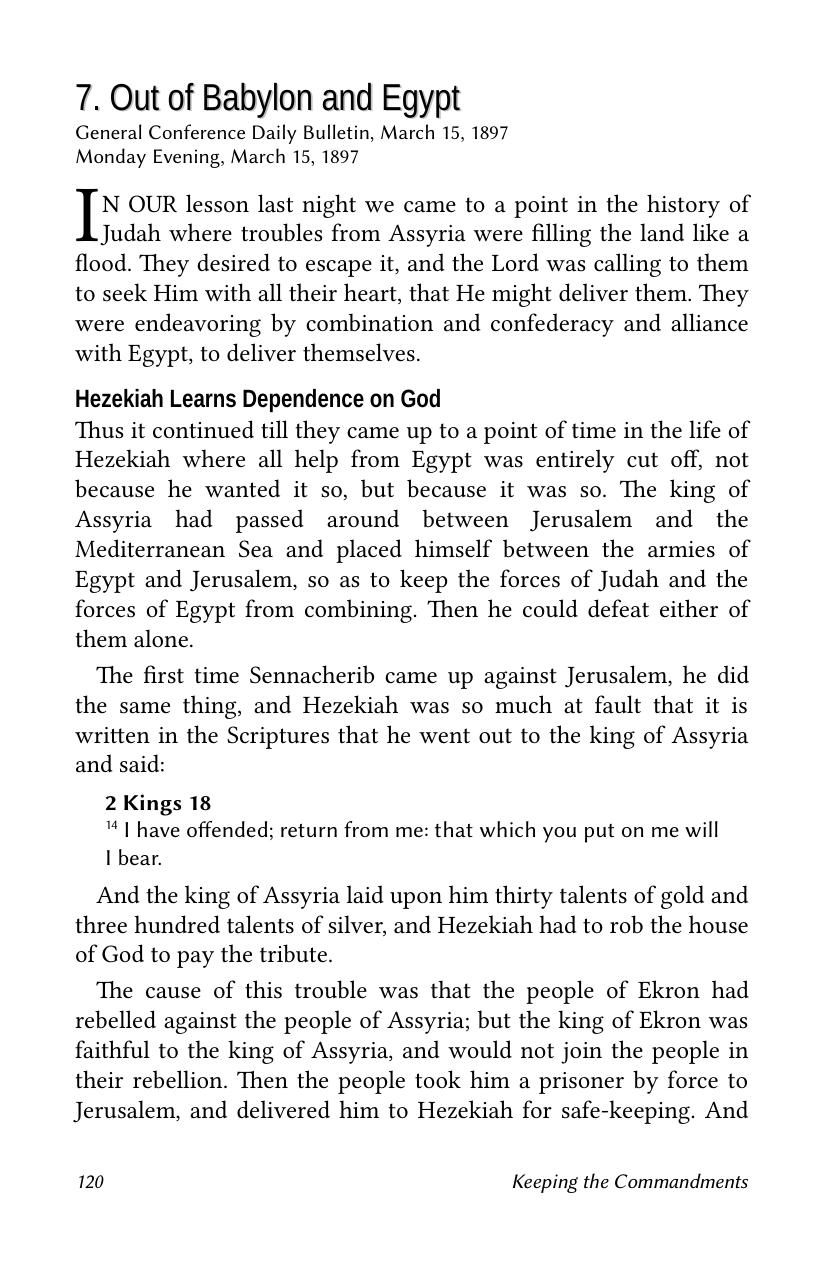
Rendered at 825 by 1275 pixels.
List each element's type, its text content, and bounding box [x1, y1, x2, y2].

text 2 Kings 18 [105, 789, 750, 816]
text Monday Evening, March 15, 1897 [75, 145, 750, 168]
text The first time Sennacherib came up against Jerusalem, he did the same thing, and Hezekiah was so much at fault that it is written in the Scriptures that he went out to the king of Assyria and said: [75, 661, 750, 779]
text 14 I have offended; return from me: that which you put on me will I bear. [105, 817, 720, 871]
text And the king of Assyria laid upon him thirty talents of gold and three hundred talents of silver, and Hezekiah had to rob the house of God to pay the tribute. [75, 881, 750, 969]
text The cause of this trouble was that the people of Ekron had rebelled against the people of Assyria; but the king of Ekron was faithful to the king of Assyria, and would not join the people in their rebellion. Then the people took him a prisoner by force to Jerusalem, and delivered him to Hezekiah for safe-keeping. And [75, 976, 750, 1124]
text Thus it continued till they came up to a point of time in the life of Hezekiah where all help from Egypt was entirely cut off, not because he wanted it so, but because it was so. The king of Assyria had passed around between Jerusalem and the Mediterranean Sea and placed himself between the armies of Egypt and Jerusalem, so as to keep the forces of Judah and the forces of Egypt from combining. Then he could defeat either of them alone. [75, 416, 750, 653]
title Out of Babylon and Egypt [75, 75, 750, 118]
subtitle Hezekiah Learns Dependence on God [75, 384, 750, 413]
text IN OUR lesson last night we came to a point in the history of Judah where troubles from Assyria were filling the land like a flood. They desired to escape it, and the Lord was calling to them to seek Him with all their heart, that He might deliver them. They were endeavoring by combination and confederacy and alliance with Egypt, to deliver themselves. [75, 189, 750, 368]
text General Conference Daily Bulletin, March 15, 1897 [75, 121, 750, 145]
